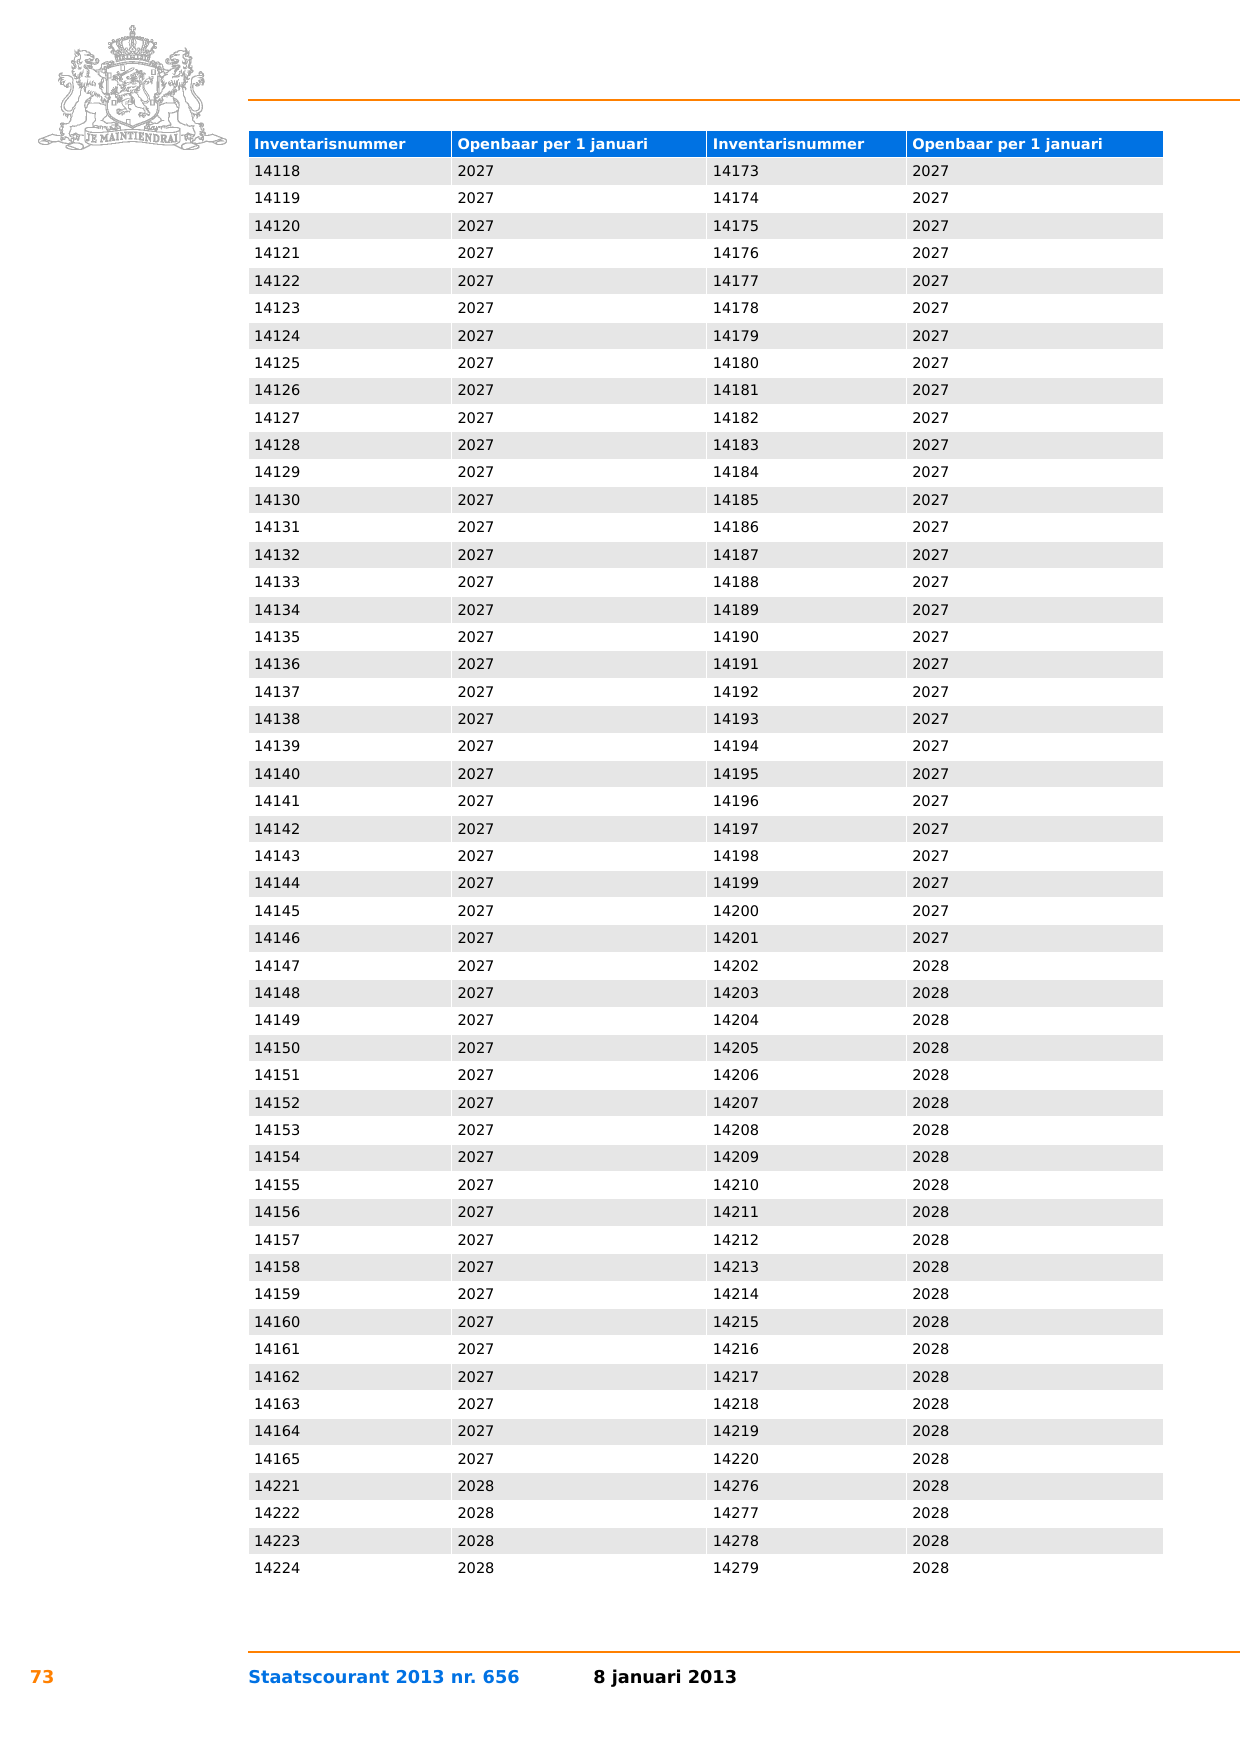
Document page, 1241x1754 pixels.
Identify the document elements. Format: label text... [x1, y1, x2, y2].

table_cell 2027 [452, 1336, 706, 1363]
table_cell 2027 [452, 871, 706, 897]
table_cell 2028 [907, 1446, 1163, 1472]
table_cell 14201 [707, 925, 906, 952]
table_cell 14214 [707, 1282, 906, 1308]
table_cell 14277 [707, 1501, 906, 1527]
table_cell 2027 [452, 1309, 706, 1335]
table_cell 14195 [707, 761, 906, 787]
table_cell 14162 [249, 1364, 451, 1390]
table_cell 2027 [907, 898, 1163, 924]
table_cell 2027 [452, 405, 706, 431]
table_cell 14137 [249, 679, 451, 705]
table_cell 14125 [249, 350, 451, 376]
table_cell 2027 [452, 350, 706, 376]
table_cell 2027 [452, 706, 706, 733]
table_cell 2028 [907, 1473, 1163, 1500]
table_cell 2028 [907, 1501, 1163, 1527]
table_cell 14178 [707, 295, 906, 322]
picture [38, 25, 227, 150]
table_cell 2028 [907, 1282, 1163, 1308]
table_cell 14155 [249, 1172, 451, 1198]
table_cell 14216 [707, 1336, 906, 1363]
table_cell 2027 [452, 980, 706, 1007]
table_cell 14158 [249, 1254, 451, 1281]
table_cell 2027 [907, 679, 1163, 705]
table_cell 14135 [249, 624, 451, 650]
table_cell 14149 [249, 1008, 451, 1034]
table_cell 14221 [249, 1473, 451, 1500]
table_cell 2027 [452, 1035, 706, 1061]
table_cell 14132 [249, 542, 451, 568]
table_cell 14210 [707, 1172, 906, 1198]
table_header Inventarisnummer [249, 131, 451, 157]
table_cell 14197 [707, 816, 906, 842]
table_cell 2028 [452, 1556, 706, 1582]
table_cell 14176 [707, 241, 906, 267]
table_cell 2027 [452, 1090, 706, 1116]
table_cell 14138 [249, 706, 451, 733]
table_cell 2027 [452, 1145, 706, 1171]
table_cell 2027 [452, 432, 706, 459]
table_cell 2027 [907, 816, 1163, 842]
table_cell 14141 [249, 789, 451, 815]
table_cell 2027 [452, 1008, 706, 1034]
table_cell 2028 [452, 1528, 706, 1554]
table_cell 2028 [452, 1501, 706, 1527]
table_cell 2027 [907, 597, 1163, 623]
table_cell 2028 [907, 1063, 1163, 1089]
table_cell 14224 [249, 1556, 451, 1582]
table_cell 14122 [249, 268, 451, 294]
table_cell 14215 [707, 1309, 906, 1335]
table_cell 2027 [907, 734, 1163, 760]
table_cell 2027 [452, 323, 706, 349]
table_cell 2028 [907, 1199, 1163, 1226]
table_cell 14206 [707, 1063, 906, 1089]
table_cell 2027 [907, 268, 1163, 294]
table_cell 2027 [452, 460, 706, 486]
table_cell 2027 [452, 295, 706, 322]
table_cell 2028 [907, 1090, 1163, 1116]
table_cell 2027 [452, 898, 706, 924]
table_cell 14120 [249, 213, 451, 239]
table_cell 14213 [707, 1254, 906, 1281]
table_cell 2027 [907, 761, 1163, 787]
table_cell 2027 [452, 186, 706, 212]
table_cell 14186 [707, 515, 906, 541]
table_cell 14130 [249, 487, 451, 513]
table_cell 14151 [249, 1063, 451, 1089]
table_cell 2027 [452, 268, 706, 294]
table_cell 14208 [707, 1117, 906, 1143]
table_cell 14124 [249, 323, 451, 349]
table_cell 2028 [907, 1364, 1163, 1390]
table_cell 14173 [707, 158, 906, 185]
table_header Inventarisnummer [707, 131, 906, 157]
table_cell 14185 [707, 487, 906, 513]
table_cell 14150 [249, 1035, 451, 1061]
table_cell 2027 [452, 679, 706, 705]
table_cell 14223 [249, 1528, 451, 1554]
table_cell 14142 [249, 816, 451, 842]
table_cell 14174 [707, 186, 906, 212]
table_cell 14161 [249, 1336, 451, 1363]
table_cell 14202 [707, 953, 906, 979]
table_cell 2027 [907, 925, 1163, 952]
table_cell 2028 [907, 1117, 1163, 1143]
table_cell 2028 [907, 953, 1163, 979]
table_header Openbaar per 1 januari [452, 131, 706, 157]
table_cell 14220 [707, 1446, 906, 1472]
table_cell 14139 [249, 734, 451, 760]
table_cell 2027 [452, 1063, 706, 1089]
table_cell 2027 [452, 1391, 706, 1417]
table_cell 2028 [907, 1008, 1163, 1034]
table_cell 14181 [707, 378, 906, 404]
table_cell 2027 [452, 624, 706, 650]
table_cell 2027 [452, 1227, 706, 1253]
table_cell 14126 [249, 378, 451, 404]
table_cell 14145 [249, 898, 451, 924]
table_cell 14165 [249, 1446, 451, 1472]
table_cell 2027 [452, 843, 706, 869]
table_cell 2028 [907, 1227, 1163, 1253]
table_cell 14159 [249, 1282, 451, 1308]
table_cell 2028 [907, 1556, 1163, 1582]
table_cell 14143 [249, 843, 451, 869]
table_cell 14183 [707, 432, 906, 459]
table_cell 2027 [452, 761, 706, 787]
table_cell 14129 [249, 460, 451, 486]
table_cell 2027 [907, 542, 1163, 568]
table_cell 2028 [907, 980, 1163, 1007]
table_cell 2027 [907, 843, 1163, 869]
table_cell 2027 [452, 1254, 706, 1281]
table_cell 14189 [707, 597, 906, 623]
table_cell 14212 [707, 1227, 906, 1253]
table_cell 2027 [907, 295, 1163, 322]
table_cell 14163 [249, 1391, 451, 1417]
table_cell 2027 [907, 405, 1163, 431]
table_cell 14194 [707, 734, 906, 760]
table_cell 2027 [452, 378, 706, 404]
table_cell 2027 [452, 569, 706, 596]
table_cell 14198 [707, 843, 906, 869]
table_cell 2027 [452, 734, 706, 760]
table_cell 2027 [907, 241, 1163, 267]
table_cell 14140 [249, 761, 451, 787]
table_cell 2027 [452, 1419, 706, 1445]
table_cell 14175 [707, 213, 906, 239]
table_cell 2028 [907, 1336, 1163, 1363]
table_cell 2027 [907, 460, 1163, 486]
table_cell 2027 [452, 925, 706, 952]
table_cell 2027 [452, 1172, 706, 1198]
table_cell 2027 [907, 706, 1163, 733]
table_cell 2027 [452, 789, 706, 815]
table_cell 2027 [452, 1446, 706, 1472]
table_cell 2027 [907, 186, 1163, 212]
table_cell 14164 [249, 1419, 451, 1445]
table_cell 14180 [707, 350, 906, 376]
table_cell 2028 [907, 1528, 1163, 1554]
table_cell 2027 [452, 1199, 706, 1226]
table_cell 14118 [249, 158, 451, 185]
table_cell 14131 [249, 515, 451, 541]
table_cell 2027 [907, 350, 1163, 376]
table_cell 14278 [707, 1528, 906, 1554]
table_cell 2028 [907, 1035, 1163, 1061]
table_cell 14133 [249, 569, 451, 596]
table_cell 2027 [452, 213, 706, 239]
table_cell 14152 [249, 1090, 451, 1116]
table_cell 14199 [707, 871, 906, 897]
table_cell 14156 [249, 1199, 451, 1226]
table_cell 2027 [907, 789, 1163, 815]
table_cell 2027 [907, 158, 1163, 185]
table_cell 14203 [707, 980, 906, 1007]
table_cell 14153 [249, 1117, 451, 1143]
table_cell 14119 [249, 186, 451, 212]
table_cell 14211 [707, 1199, 906, 1226]
table_cell 2027 [452, 1117, 706, 1143]
table_cell 2028 [907, 1145, 1163, 1171]
table_cell 14218 [707, 1391, 906, 1417]
table_cell 2028 [452, 1473, 706, 1500]
table_cell 14219 [707, 1419, 906, 1445]
table_cell 2027 [907, 213, 1163, 239]
table_cell 14222 [249, 1501, 451, 1527]
table_cell 14154 [249, 1145, 451, 1171]
table_cell 2027 [907, 624, 1163, 650]
table_cell 2027 [452, 597, 706, 623]
table_cell 2027 [907, 487, 1163, 513]
table_cell 14187 [707, 542, 906, 568]
table_cell 2028 [907, 1309, 1163, 1335]
table_cell 2027 [452, 241, 706, 267]
table_cell 2027 [907, 569, 1163, 596]
table_cell 14160 [249, 1309, 451, 1335]
table_cell 2027 [907, 651, 1163, 678]
table_cell 14209 [707, 1145, 906, 1171]
table_cell 2027 [452, 1282, 706, 1308]
table_cell 14146 [249, 925, 451, 952]
table_cell 14193 [707, 706, 906, 733]
table_cell 2027 [452, 487, 706, 513]
table_cell 14157 [249, 1227, 451, 1253]
table_cell 14136 [249, 651, 451, 678]
table_cell 14179 [707, 323, 906, 349]
table_cell 2027 [452, 816, 706, 842]
table_cell 14188 [707, 569, 906, 596]
table_cell 2027 [907, 323, 1163, 349]
table_cell 14204 [707, 1008, 906, 1034]
table_cell 14196 [707, 789, 906, 815]
table_cell 14276 [707, 1473, 906, 1500]
table_cell 2027 [452, 158, 706, 185]
table_cell 2028 [907, 1391, 1163, 1417]
table_cell 14121 [249, 241, 451, 267]
table_cell 2027 [452, 515, 706, 541]
table_cell 2027 [452, 542, 706, 568]
table_cell 14128 [249, 432, 451, 459]
table_cell 14182 [707, 405, 906, 431]
table_cell 14192 [707, 679, 906, 705]
table_cell 14200 [707, 898, 906, 924]
table_cell 14177 [707, 268, 906, 294]
table_cell 2028 [907, 1254, 1163, 1281]
table_cell 2028 [907, 1419, 1163, 1445]
table_cell 2027 [907, 515, 1163, 541]
table_cell 14184 [707, 460, 906, 486]
table_cell 14123 [249, 295, 451, 322]
table_cell 14190 [707, 624, 906, 650]
table_cell 14144 [249, 871, 451, 897]
table_cell 2028 [907, 1172, 1163, 1198]
table_cell 2027 [907, 871, 1163, 897]
table_cell 14148 [249, 980, 451, 1007]
table_cell 14205 [707, 1035, 906, 1061]
table_cell 2027 [452, 1364, 706, 1390]
table_cell 2027 [907, 378, 1163, 404]
table_cell 14279 [707, 1556, 906, 1582]
table_cell 14127 [249, 405, 451, 431]
table_cell 14191 [707, 651, 906, 678]
table_cell 14217 [707, 1364, 906, 1390]
table_cell 2027 [907, 432, 1163, 459]
table_cell 2027 [452, 651, 706, 678]
table_cell 2027 [452, 953, 706, 979]
table_cell 14207 [707, 1090, 906, 1116]
table_cell 14134 [249, 597, 451, 623]
table_header Openbaar per 1 januari [907, 131, 1163, 157]
table_cell 14147 [249, 953, 451, 979]
